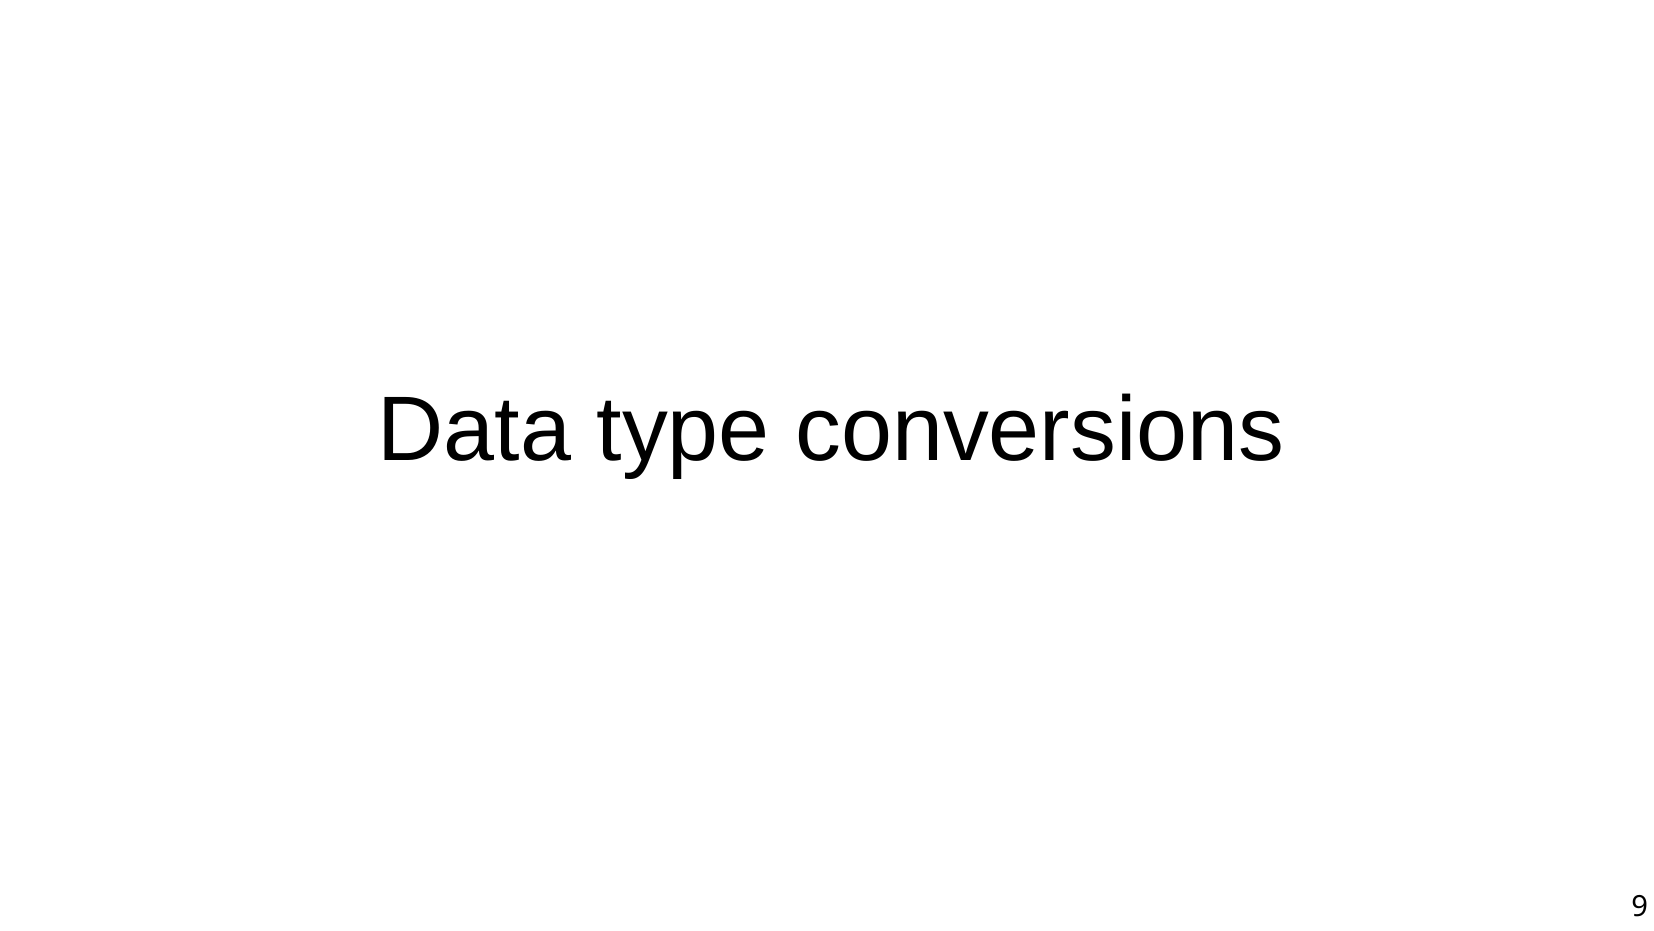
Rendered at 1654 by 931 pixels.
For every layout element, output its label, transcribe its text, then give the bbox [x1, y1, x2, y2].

title Data type conversions [87, 350, 1576, 507]
